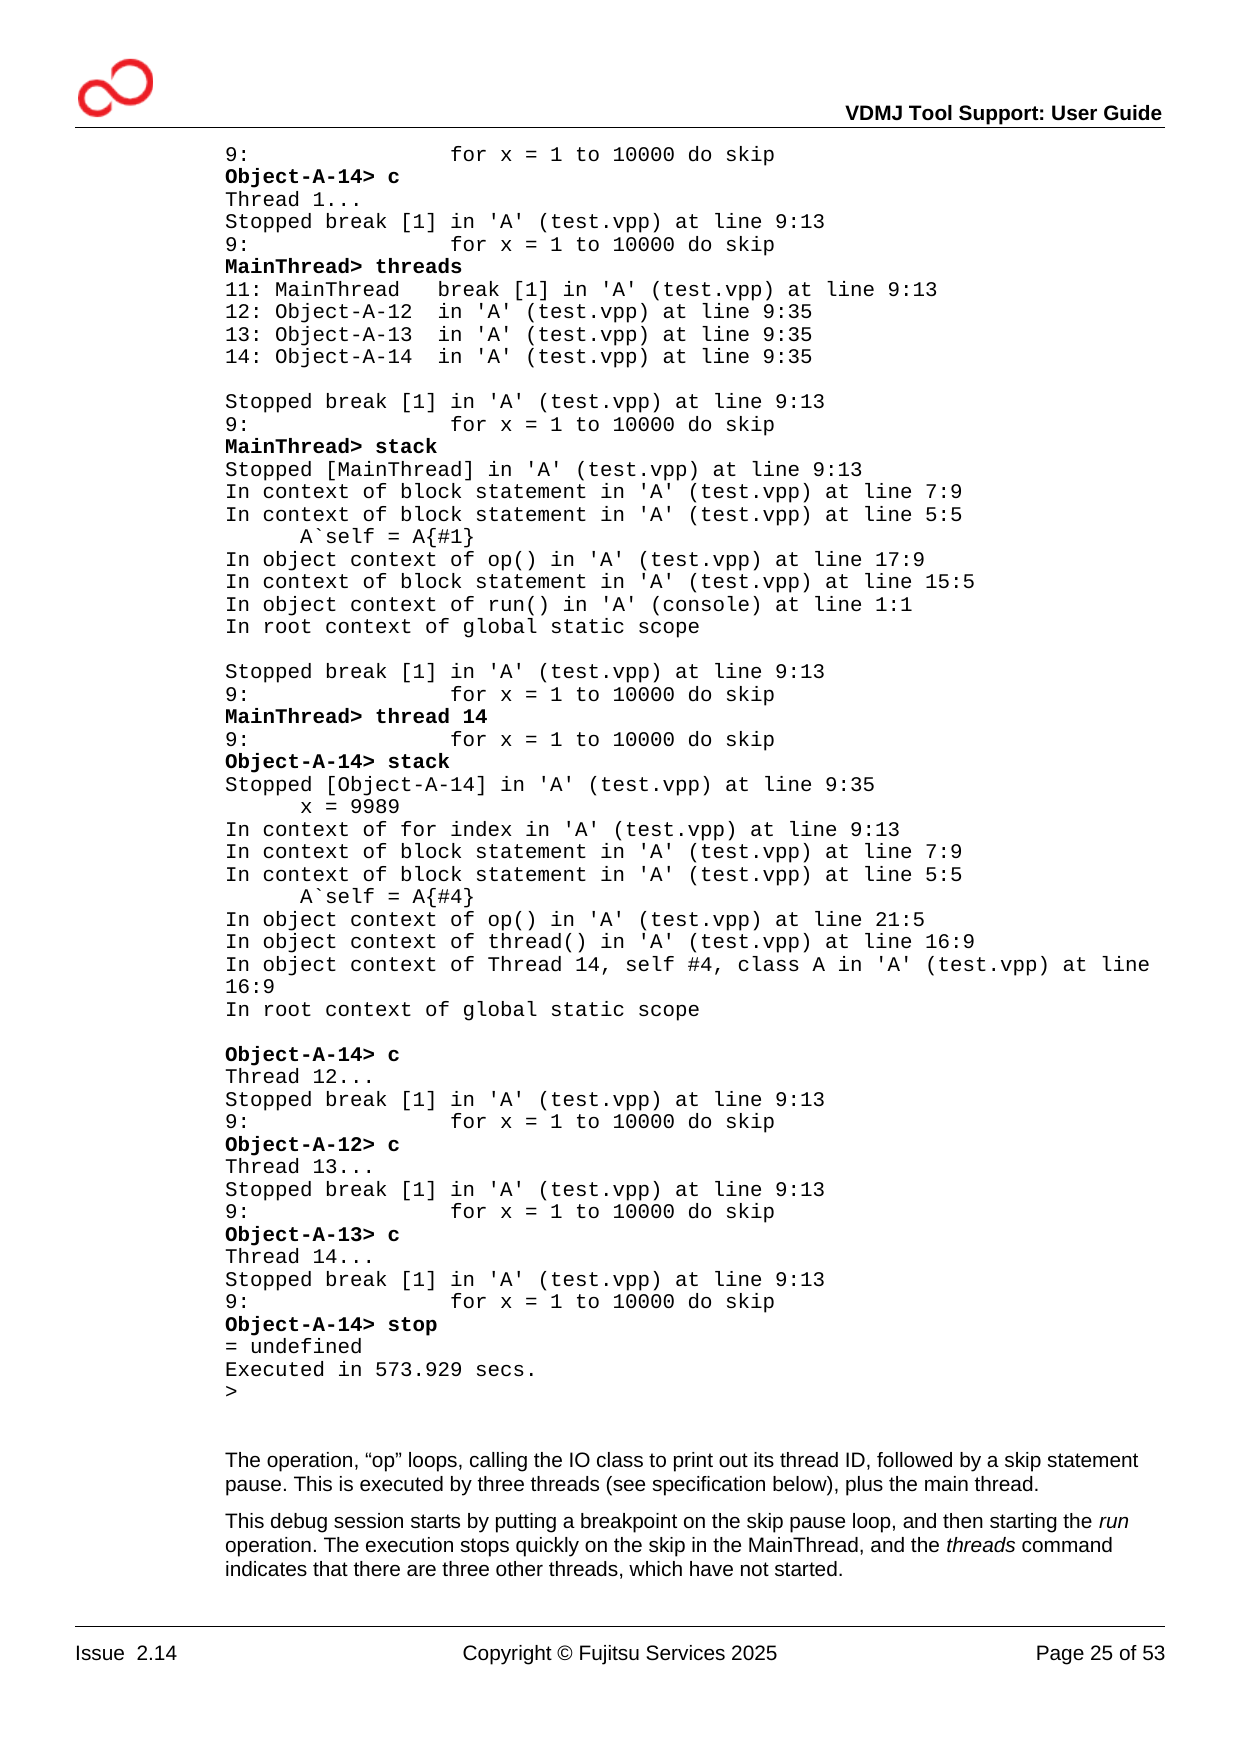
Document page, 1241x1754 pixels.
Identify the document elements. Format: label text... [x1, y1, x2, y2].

text Object-A-14> stack [225, 751, 1165, 773]
text 13: Object-A-13 in 'A' (test.vpp) at line 9:35 [225, 323, 1165, 346]
text Executed in 573.929 secs. [225, 1358, 1165, 1381]
text In root context of global static scope [225, 998, 1165, 1021]
text = undefined [225, 1336, 1165, 1358]
text In root context of global static scope [225, 616, 1165, 638]
text In object context of op() in 'A' (test.vpp) at line 21:5 [225, 908, 1165, 931]
text Stopped break [1] in 'A' (test.vpp) at line 9:13 [225, 1088, 1165, 1111]
text 9: for x = 1 to 10000 do skip [225, 1111, 1165, 1133]
text 9: for x = 1 to 10000 do skip [225, 728, 1165, 751]
text x = 9989 [225, 796, 1165, 818]
text In object context of thread() in 'A' (test.vpp) at line 16:9 [225, 931, 1165, 953]
text 9: for x = 1 to 10000 do skip [225, 1291, 1165, 1313]
text 9: for x = 1 to 10000 do skip [225, 233, 1165, 256]
text MainThread> threads [225, 256, 1165, 278]
text MainThread> thread 14 [225, 706, 1165, 728]
text 11: MainThread break [1] in 'A' (test.vpp) at line 9:13 [225, 278, 1165, 301]
text Object-A-12> c [225, 1133, 1165, 1156]
text Stopped break [1] in 'A' (test.vpp) at line 9:13 [225, 1268, 1165, 1291]
text 9: for x = 1 to 10000 do skip [225, 413, 1165, 436]
text Object-A-13> c [225, 1223, 1165, 1246]
text A`self = A{#4} [225, 886, 1165, 908]
text Thread 12... [225, 1066, 1165, 1088]
text 9: for x = 1 to 10000 do skip [225, 683, 1165, 706]
text This debug session starts by putting a breakpoint on the skip pause loop, and then starting the run operation. The execution stops quickly on the skip in the MainThread, and the threads command indicates that there are three other threads, which have not started. [225, 1509, 1165, 1581]
text 12: Object-A-12 in 'A' (test.vpp) at line 9:35 [225, 301, 1165, 323]
text Stopped break [1] in 'A' (test.vpp) at line 9:13 [225, 1178, 1165, 1201]
text Object-A-14> c [225, 166, 1165, 188]
text The operation, “op” loops, calling the IO class to print out its thread ID, followed by a skip statement pause. This is executed by three threads (see specification below), plus the main thread. [225, 1448, 1165, 1496]
text Thread 1... [225, 188, 1165, 211]
text In object context of op() in 'A' (test.vpp) at line 17:9 [225, 548, 1165, 571]
text Stopped break [1] in 'A' (test.vpp) at line 9:13 [225, 391, 1165, 413]
text 14: Object-A-14 in 'A' (test.vpp) at line 9:35 [225, 346, 1165, 368]
text In object context of run() in 'A' (console) at line 1:1 [225, 593, 1165, 616]
text In context of for index in 'A' (test.vpp) at line 9:13 [225, 818, 1165, 841]
picture [78, 52, 153, 127]
text Stopped break [1] in 'A' (test.vpp) at line 9:13 [225, 661, 1165, 683]
text > [225, 1381, 1165, 1403]
text Thread 14... [225, 1246, 1165, 1268]
text In context of block statement in 'A' (test.vpp) at line 5:5 [225, 863, 1165, 886]
text MainThread> stack [225, 436, 1165, 458]
text Thread 13... [225, 1156, 1165, 1178]
text 9: for x = 1 to 10000 do skip [225, 1201, 1165, 1223]
text 9: for x = 1 to 10000 do skip [225, 143, 1165, 166]
text A`self = A{#1} [225, 526, 1165, 548]
text Object-A-14> c [225, 1043, 1165, 1066]
text Stopped [Object-A-14] in 'A' (test.vpp) at line 9:35 [225, 773, 1165, 796]
text Object-A-14> stop [225, 1313, 1165, 1336]
text In object context of Thread 14, self #4, class A in 'A' (test.vpp) at line 16:9 [225, 953, 1165, 998]
text Stopped [MainThread] in 'A' (test.vpp) at line 9:13 [225, 458, 1165, 481]
text Stopped break [1] in 'A' (test.vpp) at line 9:13 [225, 211, 1165, 233]
text In context of block statement in 'A' (test.vpp) at line 7:9 [225, 841, 1165, 863]
text In context of block statement in 'A' (test.vpp) at line 5:5 [225, 503, 1165, 526]
text In context of block statement in 'A' (test.vpp) at line 15:5 [225, 571, 1165, 593]
text In context of block statement in 'A' (test.vpp) at line 7:9 [225, 481, 1165, 503]
